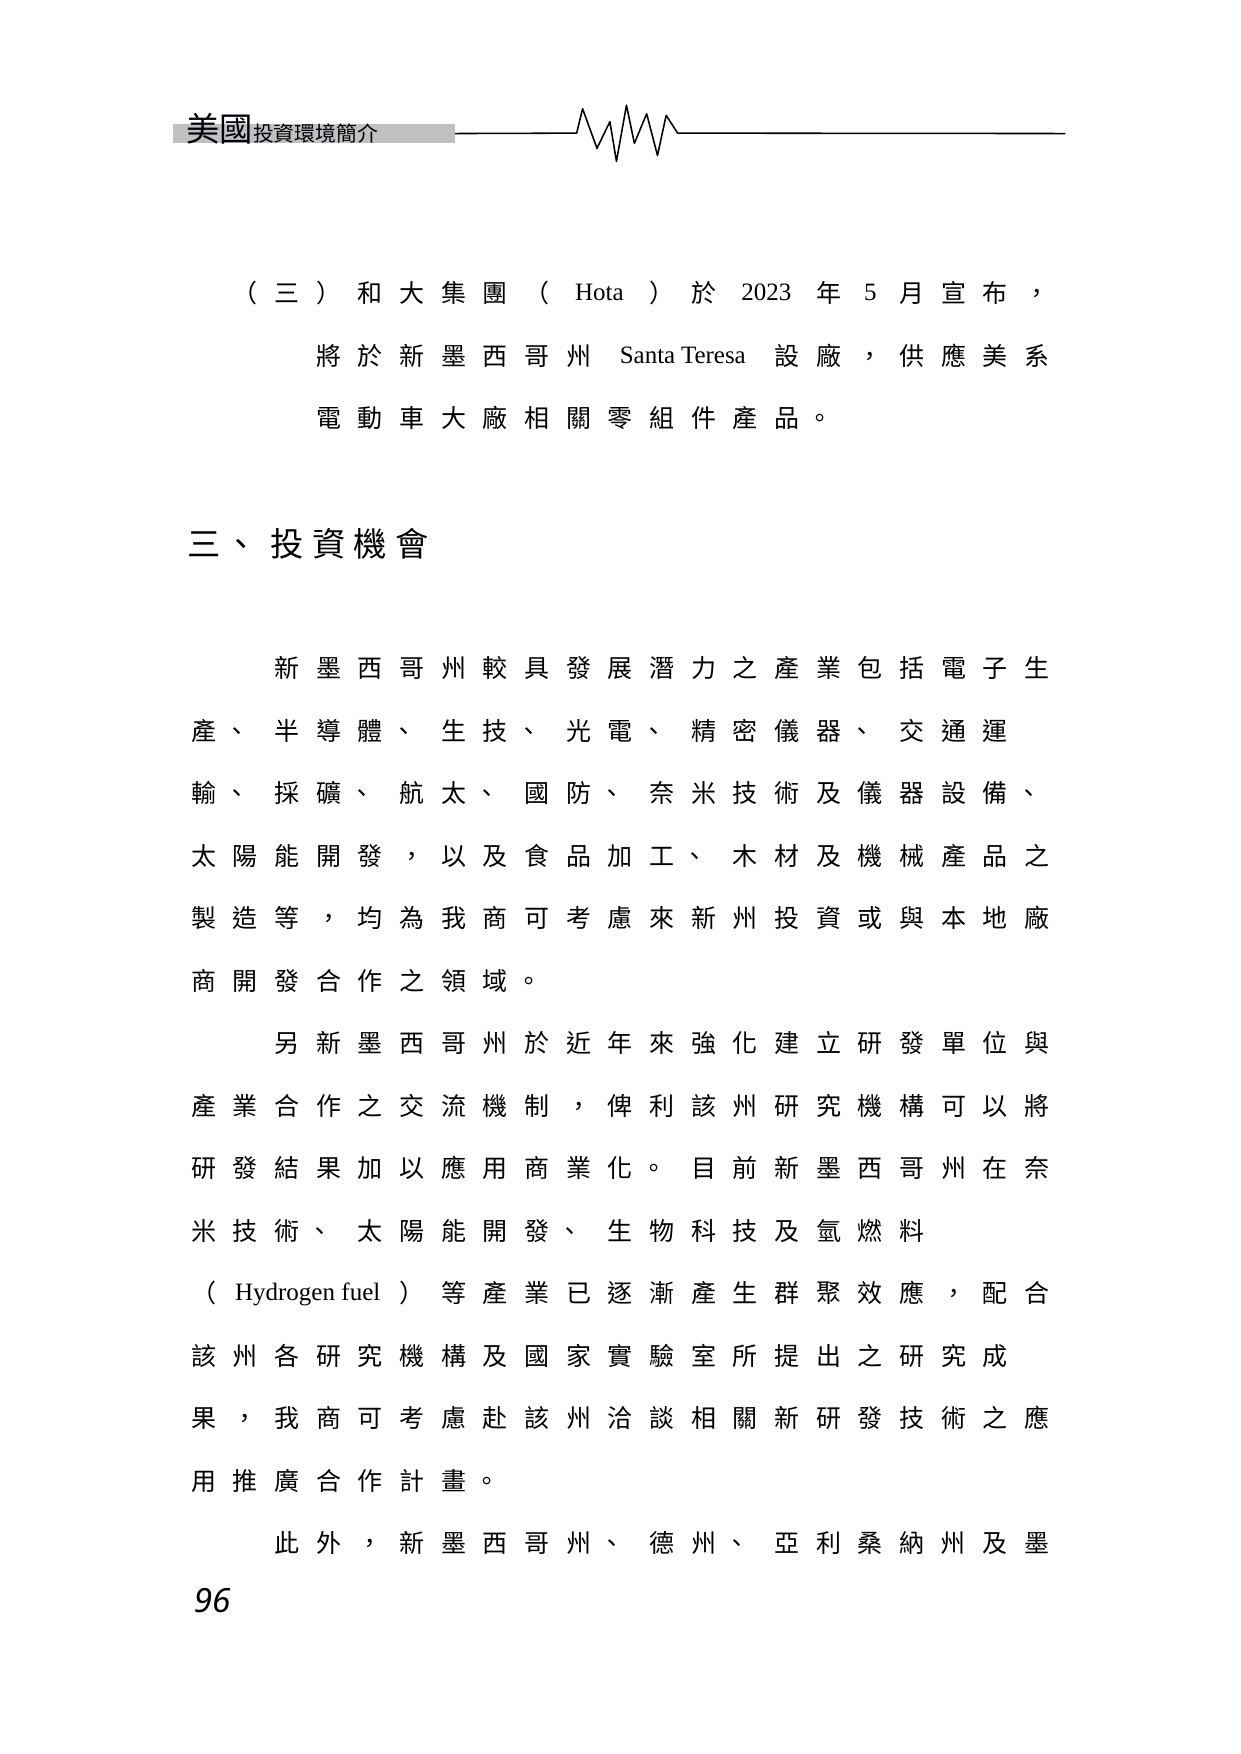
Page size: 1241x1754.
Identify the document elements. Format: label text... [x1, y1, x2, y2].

text 新墨西哥州較具發展潛力之產業包括電子生產、半導體、生技、光電、精密儀器、交通運輸、採礦、航太、國防、奈米技術及儀器設備、太陽能開發，以及食品加工、木材及機械產品之製造等，均為我商可考慮來新州投資或與本地廠商開發合作之領域。 [183, 625, 1058, 1000]
text 另新墨西哥州於近年來強化建立研發單位與產業合作之交流機制，俾利該州研究機構可以將研發結果加以應用商業化。目前新墨西哥州在奈米技術、太陽能開發、生物科技及氫燃料（Hydrogen fuel）等產業已逐漸產生群聚效應，配合該州各研究機構及國家實驗室所提出之研究成果，我商可考慮赴該州洽談相關新研發技術之應用推廣合作計畫。 [183, 1000, 1058, 1500]
text 此外，新墨西哥州、德州、亞利桑納州及墨 [183, 1500, 1058, 1563]
text （三）和大集團（Hota）於2023年5月宣布，將於新墨西哥州Santa Teresa設廠，供應美系電動車大廠相關零組件產品。 [207, 250, 1058, 438]
text 三、投資機會 [183, 500, 1058, 563]
